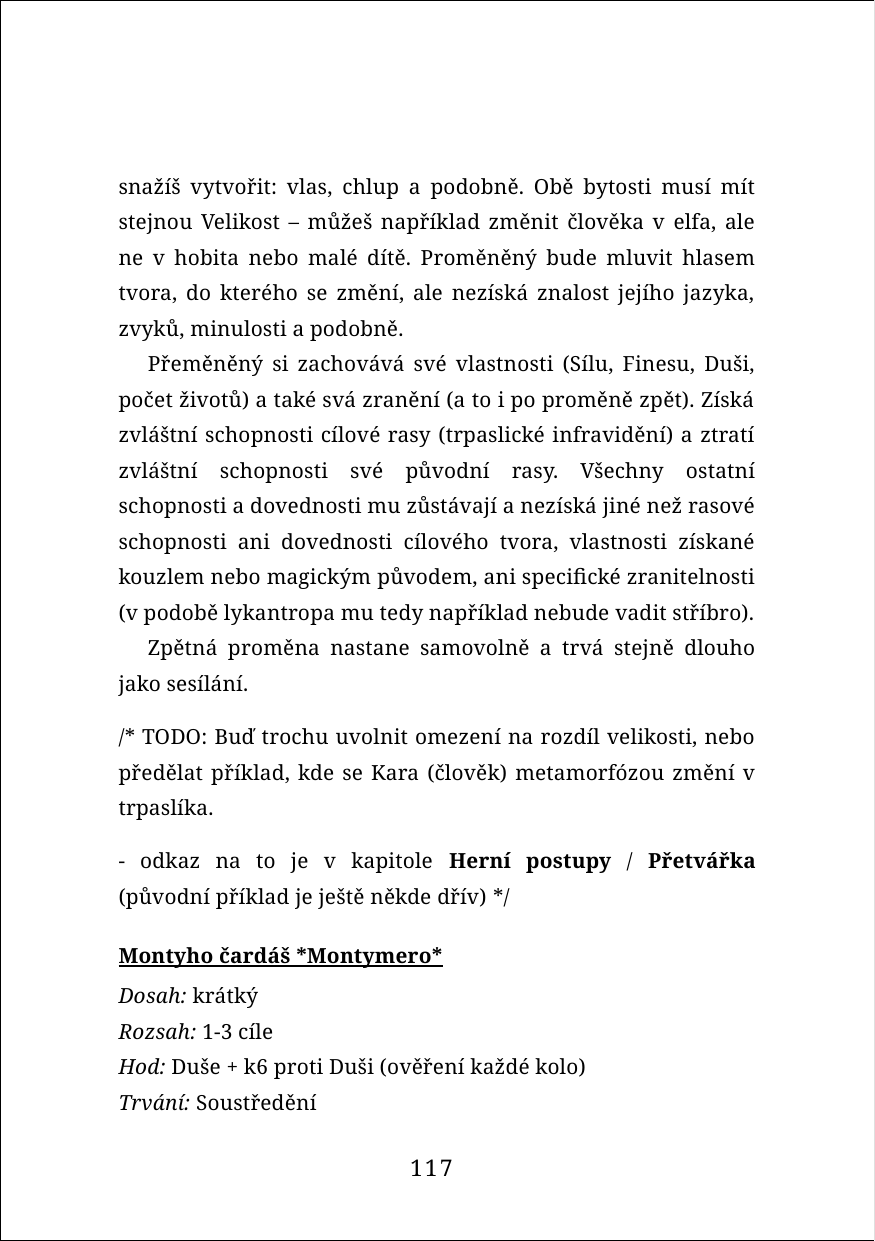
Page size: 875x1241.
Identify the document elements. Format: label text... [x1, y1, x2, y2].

text - odkaz na to je v kapitole Herní postupy / Přetvářka (původní příklad je ještě někde dřív) */ [118, 847, 756, 911]
subtitle Montyho čardáš *Montymero* [118, 941, 756, 970]
text /* TODO: Buď trochu uvolnit omezení na rozdíl velikosti, nebo předělat příklad, kde se Kara (člověk) metamorfózou změní v trpaslíka. [118, 722, 756, 822]
text Dosah: krátký Rozsah: 1-3 cíle Hod: Duše + k6 proti Duši (ověření každé kolo) Trvání: Soustředění [118, 981, 756, 1116]
text snažíš vytvořit: vlas, chlup a podobně. Obě bytosti musí mít stejnou Velikost – můžeš například změnit člověka v elfa, ale ne v hobita nebo malé dítě. Proměněný bude mluvit hlasem tvora, do kterého se změní, ale nezíská znalost jejího jazyka, zvyků, minulosti a podobně. Přeměněný si zachovává své vlastnosti (Sílu, Finesu, Duši, počet životů) a také svá zranění (a to i po proměně zpět). Získá zvláštní schopnosti cílové rasy (trpaslické infravidění) a ztratí zvláštní schopnosti své původní rasy. Všechny ostatní schopnosti a dovednosti mu zůstávají a nezíská jiné než rasové schopnosti ani dovednosti cílového tvora, vlastnosti získané kouzlem nebo magickým původem, ani specifické zranitelnosti (v podobě lykantropa mu tedy například nebude vadit stříbro). Zpětná proměna nastane samovolně a trvá stejně dlouho jako sesílání. [118, 172, 756, 697]
